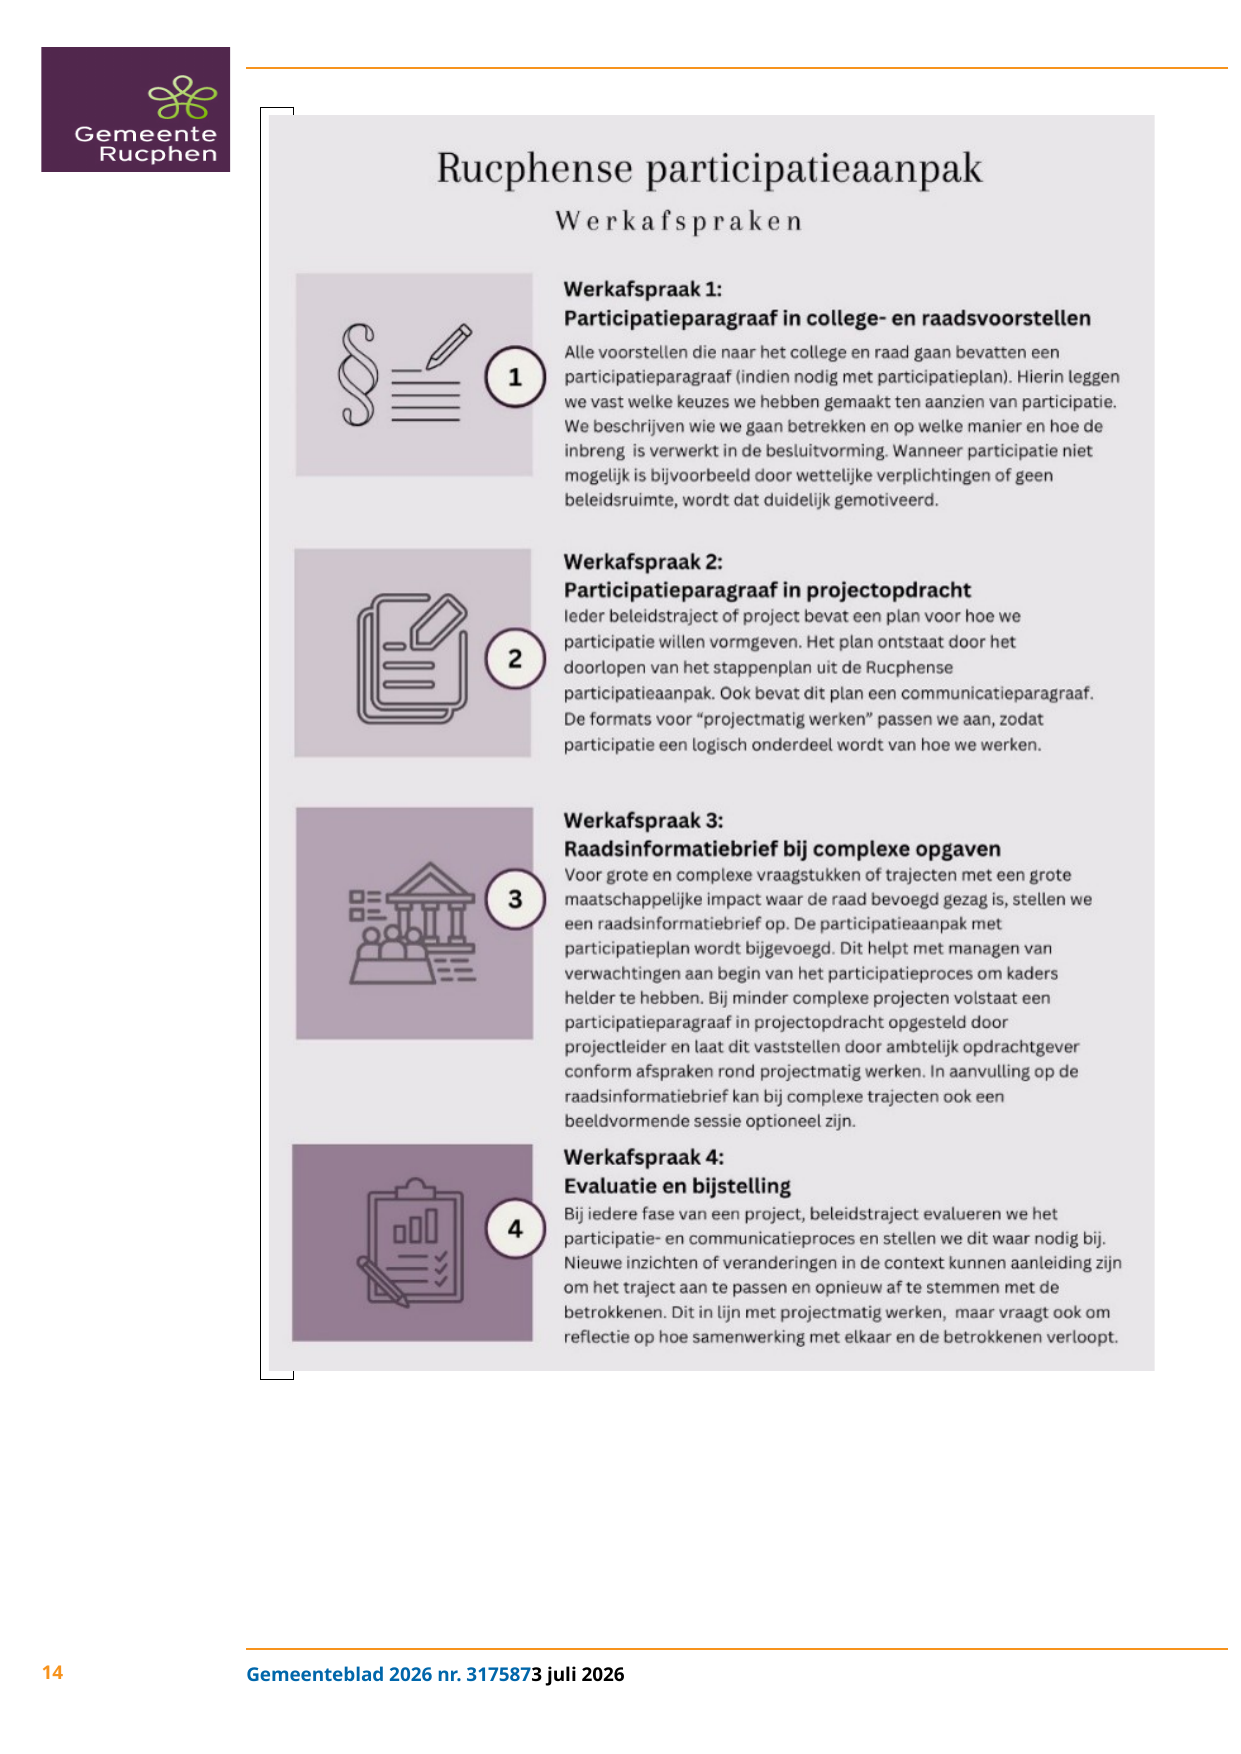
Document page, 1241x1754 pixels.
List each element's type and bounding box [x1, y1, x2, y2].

picture [41, 47, 231, 172]
picture [268, 115, 1155, 1371]
